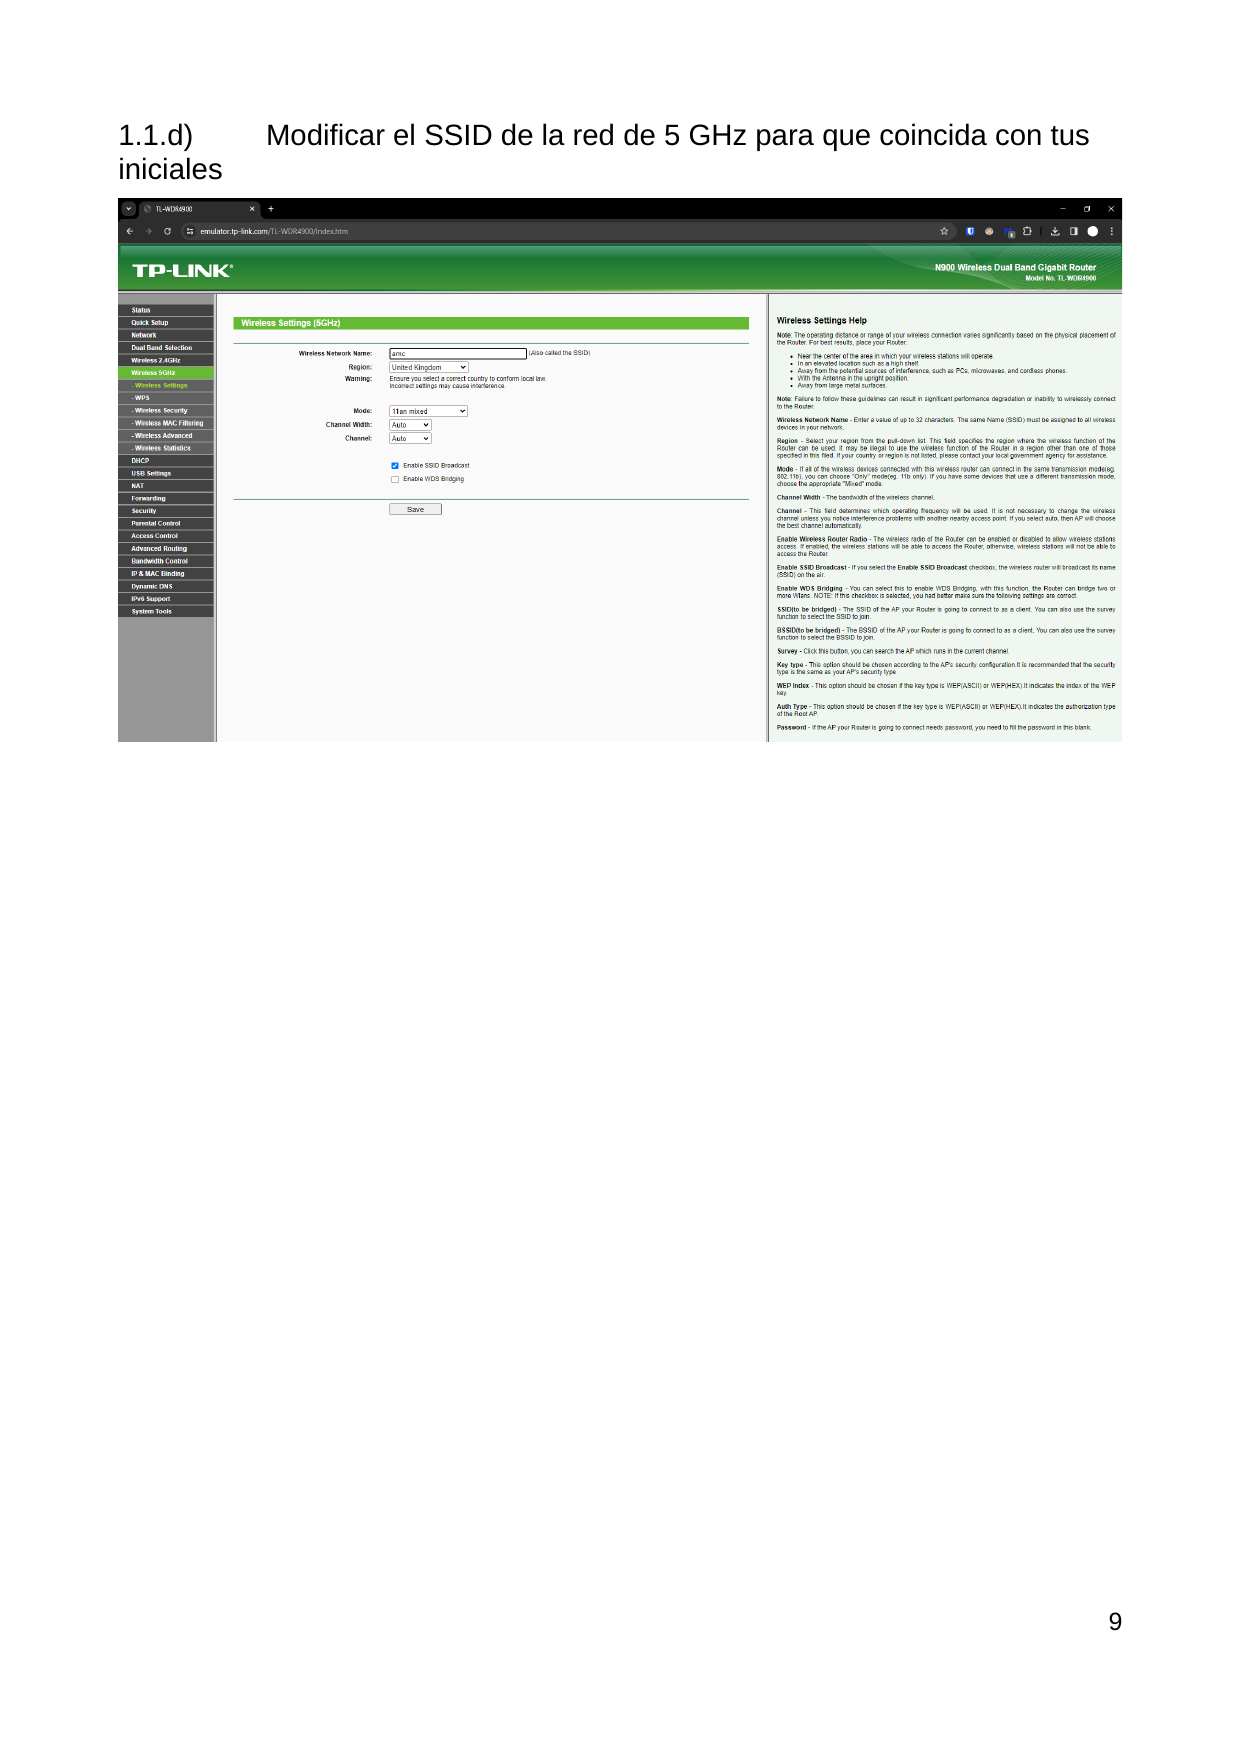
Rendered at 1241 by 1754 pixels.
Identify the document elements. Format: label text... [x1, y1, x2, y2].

picture [118, 198, 1123, 742]
subtitle Modificar el SSID de la red de 5 GHz para que coincida con tus iniciales [118, 118, 1122, 186]
